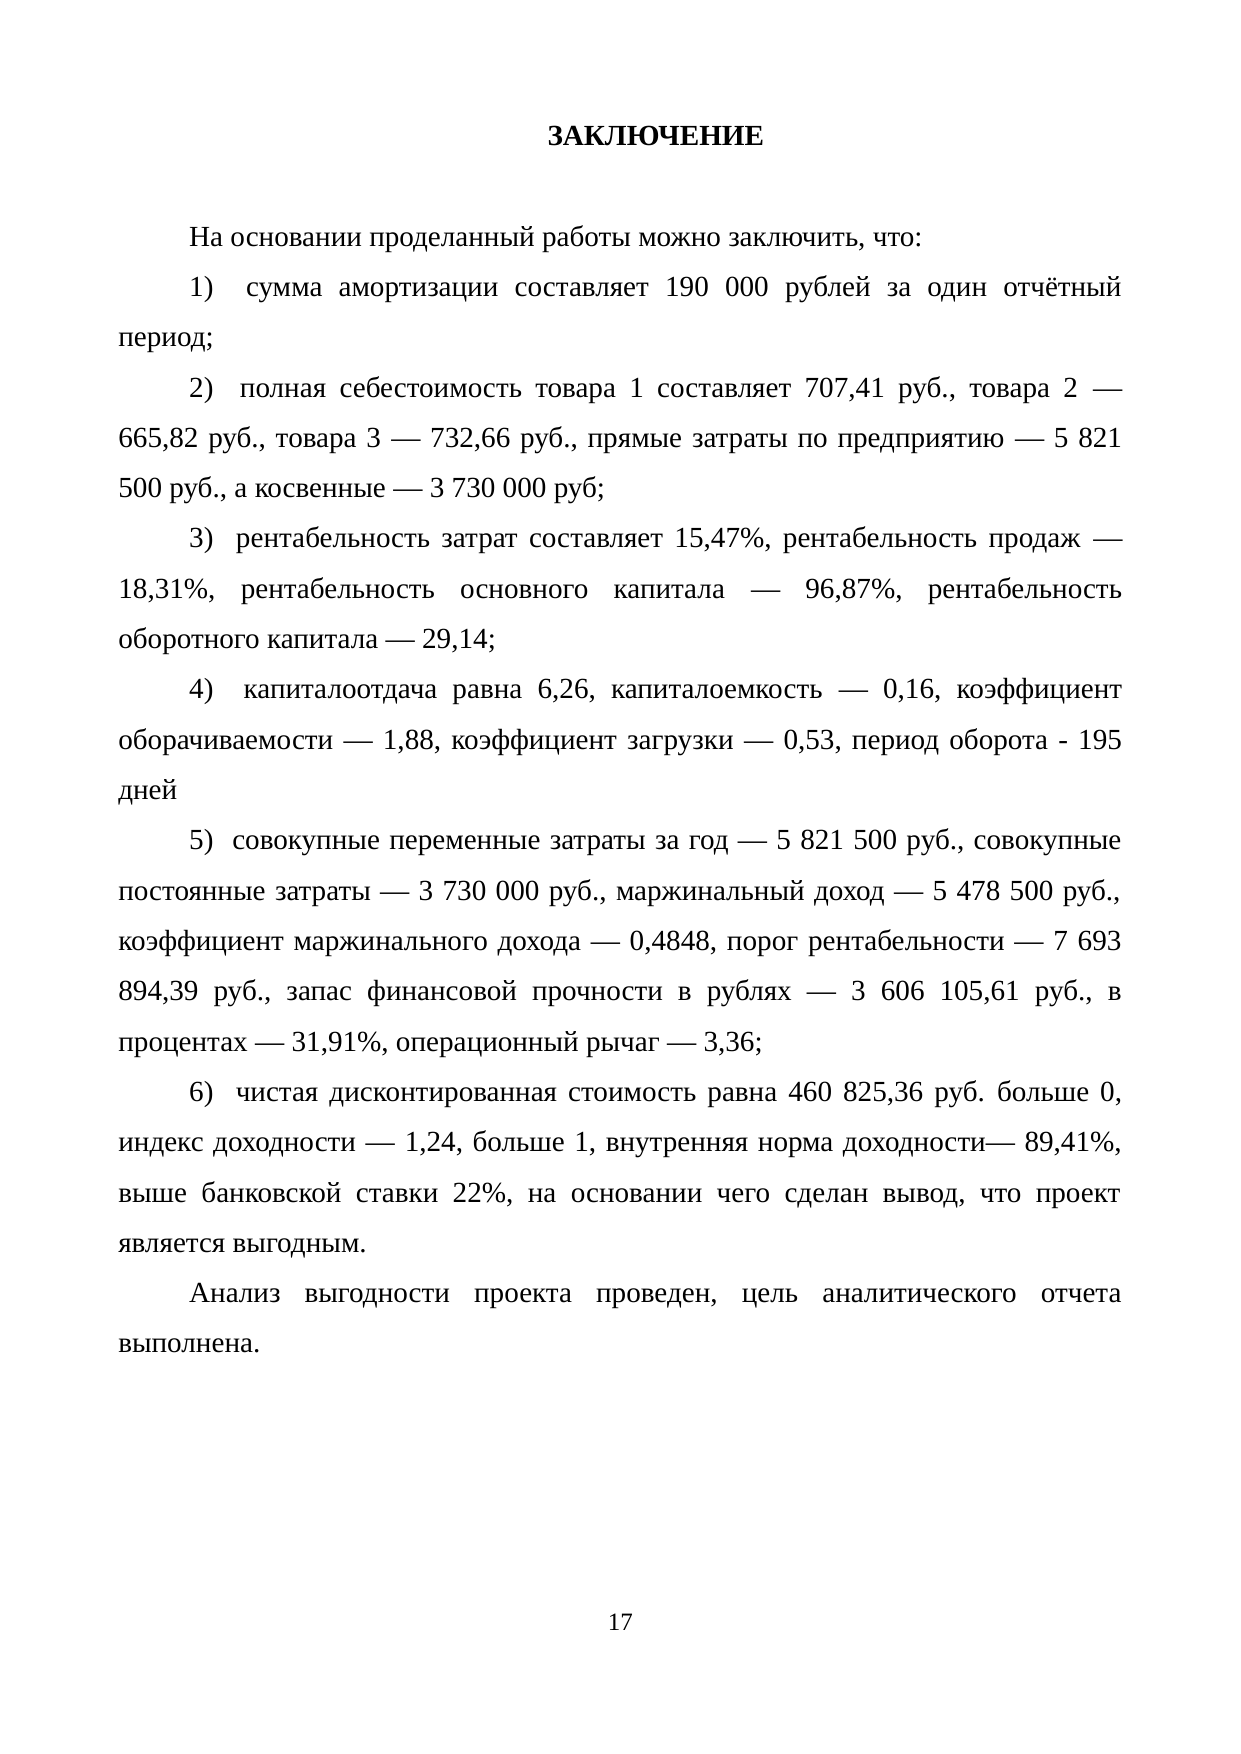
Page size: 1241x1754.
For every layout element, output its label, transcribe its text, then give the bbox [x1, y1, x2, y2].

text Анализ выгодности проекта проведен, цель аналитического отчета выполнена. [118, 1275, 1122, 1359]
text 1) сумма амортизации составляет 190 000 рублей за один отчётный период; [118, 269, 1122, 353]
text 4) капиталоотдача равна 6,26, капиталоемкость — 0,16, коэффициент оборачиваемости — 1,88, коэффициент загрузки — 0,53, период оборота - 195 дней [118, 672, 1122, 806]
text ЗАКЛЮЧЕНИЕ [118, 118, 1122, 152]
text На основании проделанный работы можно заключить, что: [118, 219, 1122, 252]
text 3) рентабельность затрат составляет 15,47%, рентабельность продаж — 18,31%, рентабельность основного капитала — 96,87%, рентабельность оборотного капитала — 29,14; [118, 521, 1122, 655]
text 2) полная себестоимость товара 1 составляет 707,41 руб., товара 2 — 665,82 руб., товара 3 — 732,66 руб., прямые затраты по предприятию — 5 821 500 руб., а косвенные — 3 730 000 руб; [118, 370, 1122, 504]
text 6) чистая дисконтированная стоимость равна 460 825,36 руб. больше 0, индекс доходности — 1,24, больше 1, внутренняя норма доходности— 89,41%, выше банковской ставки 22%, на основании чего сделан вывод, что проект является выгодным. [118, 1074, 1122, 1258]
text 5) совокупные переменные затраты за год — 5 821 500 руб., совокупные постоянные затраты — 3 730 000 руб., маржинальный доход — 5 478 500 руб., коэффициент маржинального дохода — 0,4848, порог рентабельности — 7 693 894,39 руб., запас финансовой прочности в рублях — 3 606 105,61 руб., в процентах — 31,91%, операционный рычаг — 3,36; [118, 822, 1122, 1057]
